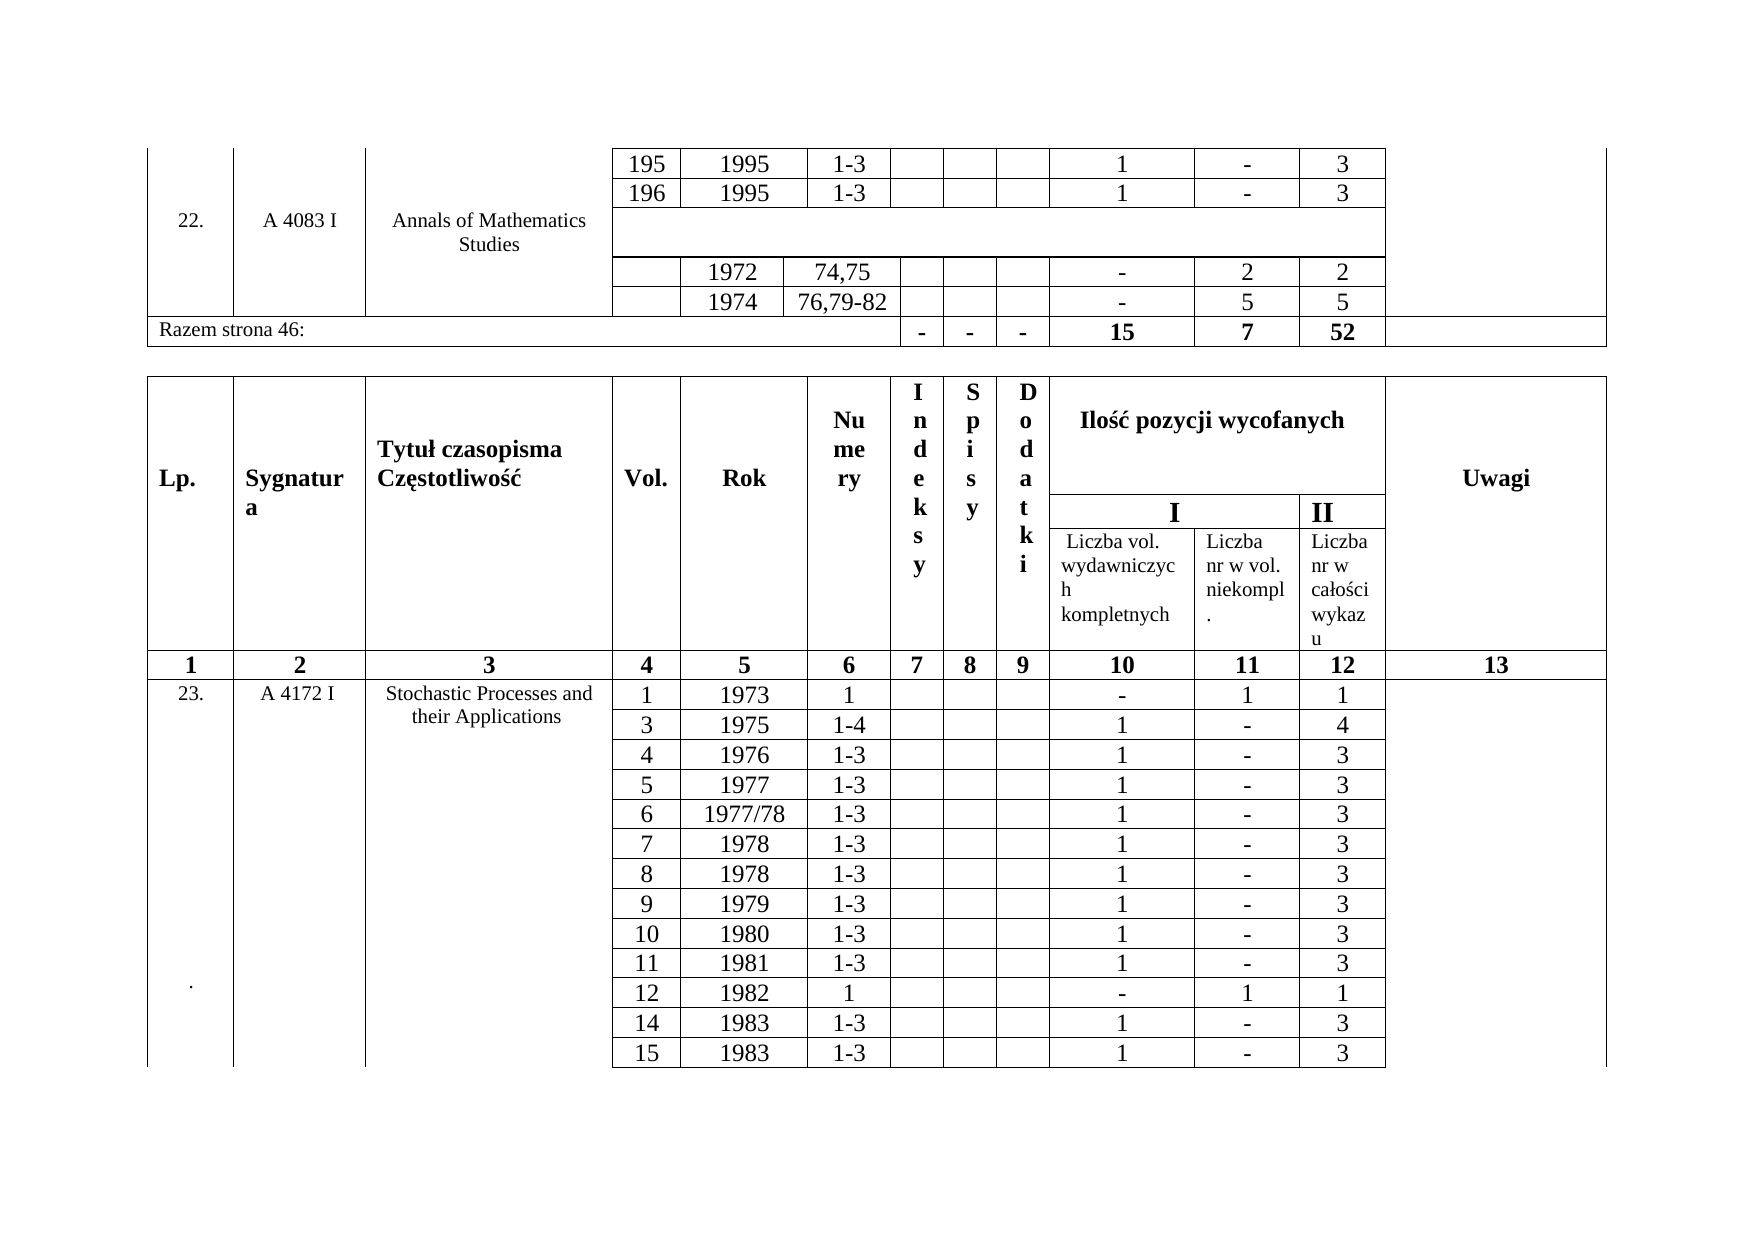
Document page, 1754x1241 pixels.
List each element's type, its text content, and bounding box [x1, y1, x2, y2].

table_cell [997, 770, 1049, 798]
table_cell 3 [1300, 149, 1385, 177]
table_cell [944, 829, 996, 858]
table_cell [366, 148, 612, 177]
table_cell [1386, 178, 1606, 207]
table_cell 3 [1300, 889, 1385, 918]
table_cell [891, 919, 943, 947]
table_cell [997, 258, 1049, 286]
table_cell Annals of Mathematics Studies [366, 207, 612, 256]
table_cell 4 [613, 740, 680, 769]
table_cell 1-3 [808, 949, 890, 977]
table_cell [944, 978, 996, 1007]
table_cell 1 [1050, 859, 1194, 888]
table_cell 1978 [681, 859, 807, 888]
table_cell [944, 287, 996, 316]
table_cell 3 [1300, 949, 1385, 977]
table_cell [1386, 680, 1606, 1067]
table_cell 1-3 [808, 919, 890, 947]
table_cell II [1300, 495, 1385, 528]
table_cell [1386, 256, 1606, 286]
table_cell 1 [808, 680, 890, 709]
table_cell 10 [1050, 651, 1194, 679]
table_cell 1 [1050, 949, 1194, 977]
table_cell 74,75 [784, 258, 900, 286]
table_cell [148, 148, 233, 177]
table_cell [944, 1038, 996, 1067]
table_cell 2 [234, 651, 365, 679]
table_cell 7 [613, 829, 680, 858]
table_cell 1-4 [808, 710, 890, 739]
table_header Indeksy [891, 377, 943, 649]
table_cell 11 [1195, 651, 1299, 679]
table_cell [944, 710, 996, 739]
table_cell [891, 859, 943, 888]
table_cell [944, 949, 996, 977]
table_cell 1-3 [808, 1008, 890, 1037]
table_cell [997, 1008, 1049, 1037]
table_cell [148, 256, 233, 286]
table_cell 1 [148, 651, 233, 679]
table_cell 1 [1050, 889, 1194, 918]
table_header Numery [808, 377, 890, 649]
table_cell 1975 [681, 710, 807, 739]
table_cell 3 [613, 710, 680, 739]
table_cell [891, 179, 943, 207]
table_cell [997, 800, 1049, 828]
table_cell 1 [1050, 740, 1194, 769]
table_cell - [944, 317, 996, 346]
table_cell 1 [1050, 1008, 1194, 1037]
table_cell 1977/78 [681, 800, 807, 828]
table_cell 15 [1050, 317, 1194, 346]
table_cell 1-3 [808, 149, 890, 177]
table_cell - [1195, 859, 1299, 888]
table_cell 3 [366, 651, 612, 679]
table_cell 1 [1050, 919, 1194, 947]
table_cell 1-3 [808, 179, 890, 207]
table_cell 3 [1300, 179, 1385, 207]
table_cell [944, 770, 996, 798]
table_cell - [1195, 179, 1299, 207]
table_cell 1973 [681, 680, 807, 709]
table_cell [234, 256, 365, 286]
table_cell 1977 [681, 770, 807, 798]
table_cell I [1050, 495, 1299, 528]
table_cell 52 [1300, 317, 1385, 346]
table_cell [366, 178, 612, 207]
table_cell [997, 287, 1049, 316]
table_cell Razem strona 46: [148, 317, 900, 346]
table_cell A 4172 I [234, 680, 365, 1067]
table_cell 1-3 [808, 829, 890, 858]
table_cell 196 [613, 179, 680, 207]
table_cell 3 [1300, 770, 1385, 798]
table_cell 7 [891, 651, 943, 679]
table_cell 12 [613, 978, 680, 1007]
table_header Sygnatura [234, 377, 365, 649]
table_cell 1978 [681, 829, 807, 858]
table_cell [891, 829, 943, 858]
table_cell 1974 [681, 287, 783, 316]
table_cell 1 [1195, 978, 1299, 1007]
table_cell [997, 829, 1049, 858]
table_cell 5 [1195, 287, 1299, 316]
table_cell 1 [1050, 1038, 1194, 1067]
table_cell 3 [1300, 919, 1385, 947]
table_cell [944, 1008, 996, 1037]
table_cell - [1195, 1008, 1299, 1037]
table_cell 1972 [681, 258, 783, 286]
table_cell [891, 710, 943, 739]
table_cell 13 [1386, 651, 1606, 679]
table_cell 8 [944, 651, 996, 679]
table_cell A 4083 I [234, 207, 365, 256]
table_cell 1-3 [808, 770, 890, 798]
table_cell [891, 770, 943, 798]
table_cell 1981 [681, 949, 807, 977]
table_cell 195 [613, 149, 680, 177]
table_cell 6 [613, 800, 680, 828]
table_cell 5 [1300, 287, 1385, 316]
table_cell 5 [613, 770, 680, 798]
table_cell Liczba vol. wydawniczych kompletnych [1050, 529, 1194, 649]
table_cell - [1050, 680, 1194, 709]
table_cell 5 [681, 651, 807, 679]
table_cell 9 [613, 889, 680, 918]
table_cell 3 [1300, 740, 1385, 769]
table_cell 1 [1050, 179, 1194, 207]
table_cell 1983 [681, 1008, 807, 1037]
table_cell [148, 286, 233, 316]
table_cell [944, 258, 996, 286]
table_cell 1-3 [808, 1038, 890, 1067]
table_cell [1386, 286, 1606, 316]
table_cell [891, 740, 943, 769]
table_cell [1386, 207, 1606, 256]
table_cell [901, 287, 943, 316]
table_cell [366, 256, 612, 286]
table_cell Stochastic Processes and their Applications [366, 680, 612, 1067]
table_cell [944, 680, 996, 709]
table_cell 15 [613, 1038, 680, 1067]
table_cell Liczba nr w vol. niekompl. [1195, 529, 1299, 649]
table_header Dodatki [997, 377, 1049, 649]
table_cell 1-3 [808, 889, 890, 918]
table_cell 3 [1300, 829, 1385, 858]
table_header Ilość pozycji wycofanych [1050, 377, 1385, 494]
table_cell - [1050, 258, 1194, 286]
table_cell 1 [1195, 680, 1299, 709]
table_header Rok [681, 377, 807, 649]
table_cell [1386, 148, 1606, 177]
table_cell - [1195, 919, 1299, 947]
table_cell 1 [808, 978, 890, 1007]
table_cell 10 [613, 919, 680, 947]
table_cell 8 [613, 859, 680, 888]
table_cell 76,79-82 [784, 287, 900, 316]
table_cell 9 [997, 651, 1049, 679]
table_cell 3 [1300, 1008, 1385, 1037]
table_cell 1 [1050, 800, 1194, 828]
table_cell [944, 859, 996, 888]
table_cell - [901, 317, 943, 346]
table_cell 11 [613, 949, 680, 977]
table_cell [944, 800, 996, 828]
table_cell [891, 1008, 943, 1037]
table_cell - [1195, 710, 1299, 739]
table_cell - [1195, 770, 1299, 798]
table_cell 1 [1050, 829, 1194, 858]
table_cell 6 [808, 651, 890, 679]
table_cell [891, 149, 943, 177]
table_cell 1 [1050, 770, 1194, 798]
table_header Vol. [613, 377, 680, 649]
table_cell 4 [613, 651, 680, 679]
table_cell 1 [1300, 680, 1385, 709]
table_cell [366, 286, 612, 316]
table_cell 2 [1195, 258, 1299, 286]
table_cell [901, 258, 943, 286]
table_cell - [1050, 287, 1194, 316]
table_cell [997, 149, 1049, 177]
table_cell - [1195, 889, 1299, 918]
table_cell 1 [1300, 978, 1385, 1007]
table_cell [997, 859, 1049, 888]
table_cell [944, 149, 996, 177]
table_header Spisy [944, 377, 996, 649]
table_cell 3 [1300, 1038, 1385, 1067]
table_cell [148, 178, 233, 207]
table_cell [234, 148, 365, 177]
table_cell 4 [1300, 710, 1385, 739]
table_cell - [1195, 829, 1299, 858]
table_cell 1982 [681, 978, 807, 1007]
table_cell 1995 [681, 149, 807, 177]
table_header Lp. [148, 377, 233, 649]
table_cell [891, 889, 943, 918]
table_cell 3 [1300, 800, 1385, 828]
table_cell [613, 258, 680, 286]
table_cell 3 [1300, 859, 1385, 888]
table_cell 14 [613, 1008, 680, 1037]
table_header Tytuł czasopisma Częstotliwość [366, 377, 612, 649]
table_cell [997, 978, 1049, 1007]
table_cell - [1195, 800, 1299, 828]
table_header Uwagi [1386, 377, 1606, 649]
table_cell [234, 286, 365, 316]
table_cell - [1195, 949, 1299, 977]
table_cell [944, 740, 996, 769]
table_cell [997, 710, 1049, 739]
table_cell - [1195, 149, 1299, 177]
table_cell [891, 1038, 943, 1067]
table_cell 12 [1300, 651, 1385, 679]
table_cell [1386, 317, 1606, 346]
table_cell [944, 919, 996, 947]
table_cell 23. . [148, 680, 233, 1067]
table_cell 1983 [681, 1038, 807, 1067]
table_cell 1-3 [808, 740, 890, 769]
table_cell - [1050, 978, 1194, 1007]
table_cell [997, 680, 1049, 709]
table_cell 1980 [681, 919, 807, 947]
table_cell [891, 949, 943, 977]
table_cell [997, 949, 1049, 977]
table_cell [997, 889, 1049, 918]
table_cell [891, 800, 943, 828]
table_cell - [1195, 1038, 1299, 1067]
table_cell [997, 740, 1049, 769]
table_cell [891, 680, 943, 709]
table_cell [891, 978, 943, 1007]
table_cell 1979 [681, 889, 807, 918]
table_cell [997, 1038, 1049, 1067]
table_cell [944, 889, 996, 918]
table_cell [944, 179, 996, 207]
table_cell 1 [1050, 149, 1194, 177]
table_cell - [1195, 740, 1299, 769]
table_cell 22. [148, 207, 233, 256]
table_cell [997, 919, 1049, 947]
table_cell Liczba nr w całości wykazu [1300, 529, 1385, 649]
table_cell 2 [1300, 258, 1385, 286]
table_cell [234, 178, 365, 207]
table_cell 1995 [681, 179, 807, 207]
table_cell [997, 179, 1049, 207]
table_cell 1 [613, 680, 680, 709]
table_cell - [997, 317, 1049, 346]
table_cell 7 [1195, 317, 1299, 346]
table_cell [613, 208, 1385, 256]
table_cell 1 [1050, 710, 1194, 739]
table_cell 1-3 [808, 859, 890, 888]
table_cell [613, 287, 680, 316]
table_cell 1-3 [808, 800, 890, 828]
table_cell 1976 [681, 740, 807, 769]
